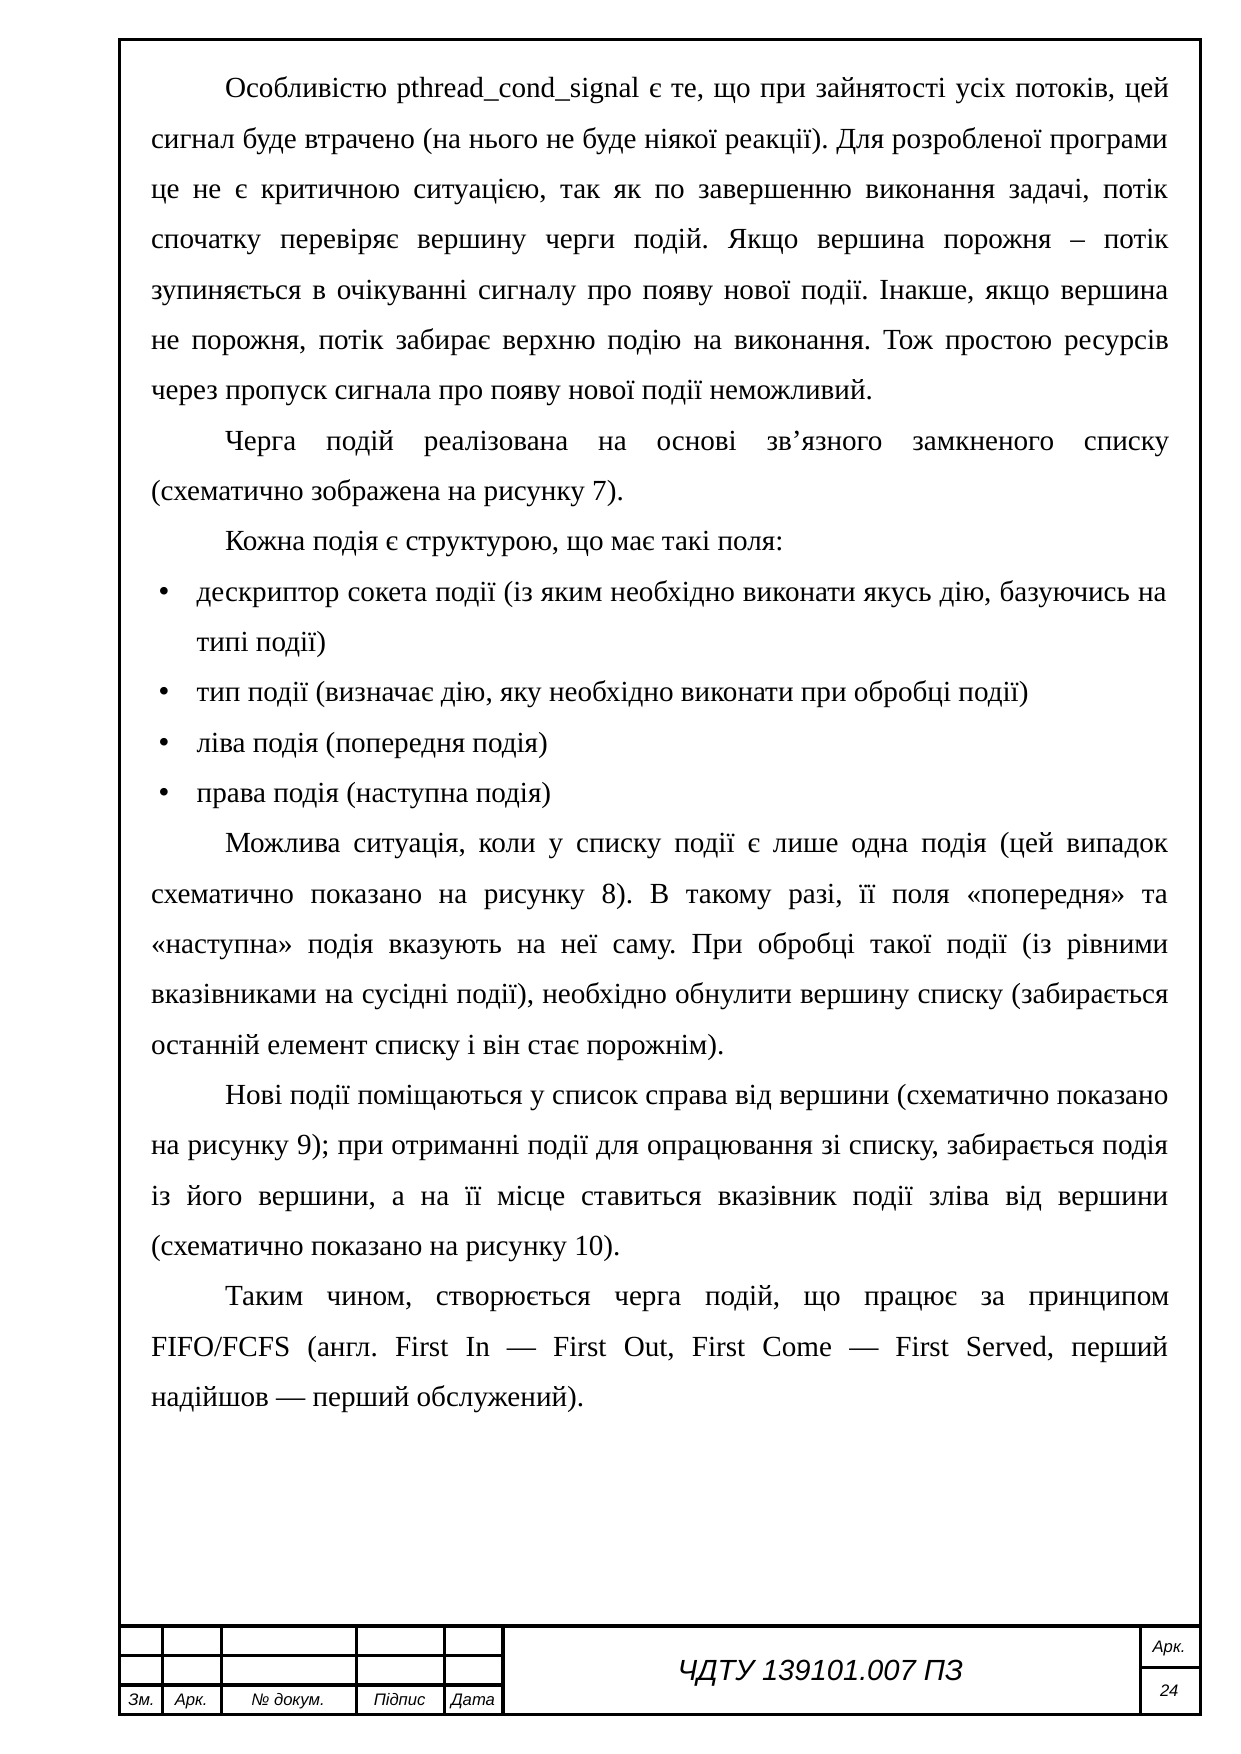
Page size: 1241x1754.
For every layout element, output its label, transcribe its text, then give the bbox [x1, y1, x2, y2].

text Черга подій реалізована на основі зв’язного замкненого списку (схематично зображена на рисунку 7). [151, 423, 1170, 507]
list дескриптор сокета події (із яким необхідно виконати якусь дію, базуючись на типі події) [159, 574, 1168, 658]
text Нові події поміщаються у список справа від вершини (схематично показано на рисунку 9); при отриманні події для опрацювання зі списку, забирається подія із його вершини, а на її місце ставиться вказівник події зліва від вершини (схематично показано на рисунку 10). [151, 1077, 1170, 1262]
text Таким чином, створюється черга подій, що працює за принципом FIFO/FCFS (англ. First In — First Out, First Come — First Served, перший надійшов — перший обслужений). [151, 1278, 1170, 1413]
text Кожна подія є структурою, що має такі поля: [151, 523, 1170, 557]
list ліва подія (попередня подія) [159, 725, 1168, 758]
text Особливістю pthread_cond_signal є те, що при зайнятості усіх потоків, цей сигнал буде втрачено (на нього не буде ніякої реакції). Для розробленої програми це не є критичною ситуацією, так як по завершенню виконання задачі, потік спочатку перевіряє вершину черги подій. Якщо вершина порожня – потік зупиняється в очікуванні сигналу про появу нової події. Інакше, якщо вершина не порожня, потік забирає верхню подію на виконання. Тож простою ресурсів через пропуск сигнала про появу нової події неможливий. [151, 71, 1170, 406]
list права подія (наступна подія) [159, 775, 1168, 809]
text Можлива ситуація, коли у списку події є лише одна подія (цей випадок схематично показано на рисунку 8). В такому разі, її поля «попередня» та «наступна» подія вказують на неї саму. При обробці такої події (із рівними вказівниками на сусідні події), необхідно обнулити вершину списку (забирається останній елемент списку і він стає порожнім). [151, 826, 1170, 1060]
list тип події (визначає дію, яку необхідно виконати при обробці події) [159, 674, 1168, 708]
